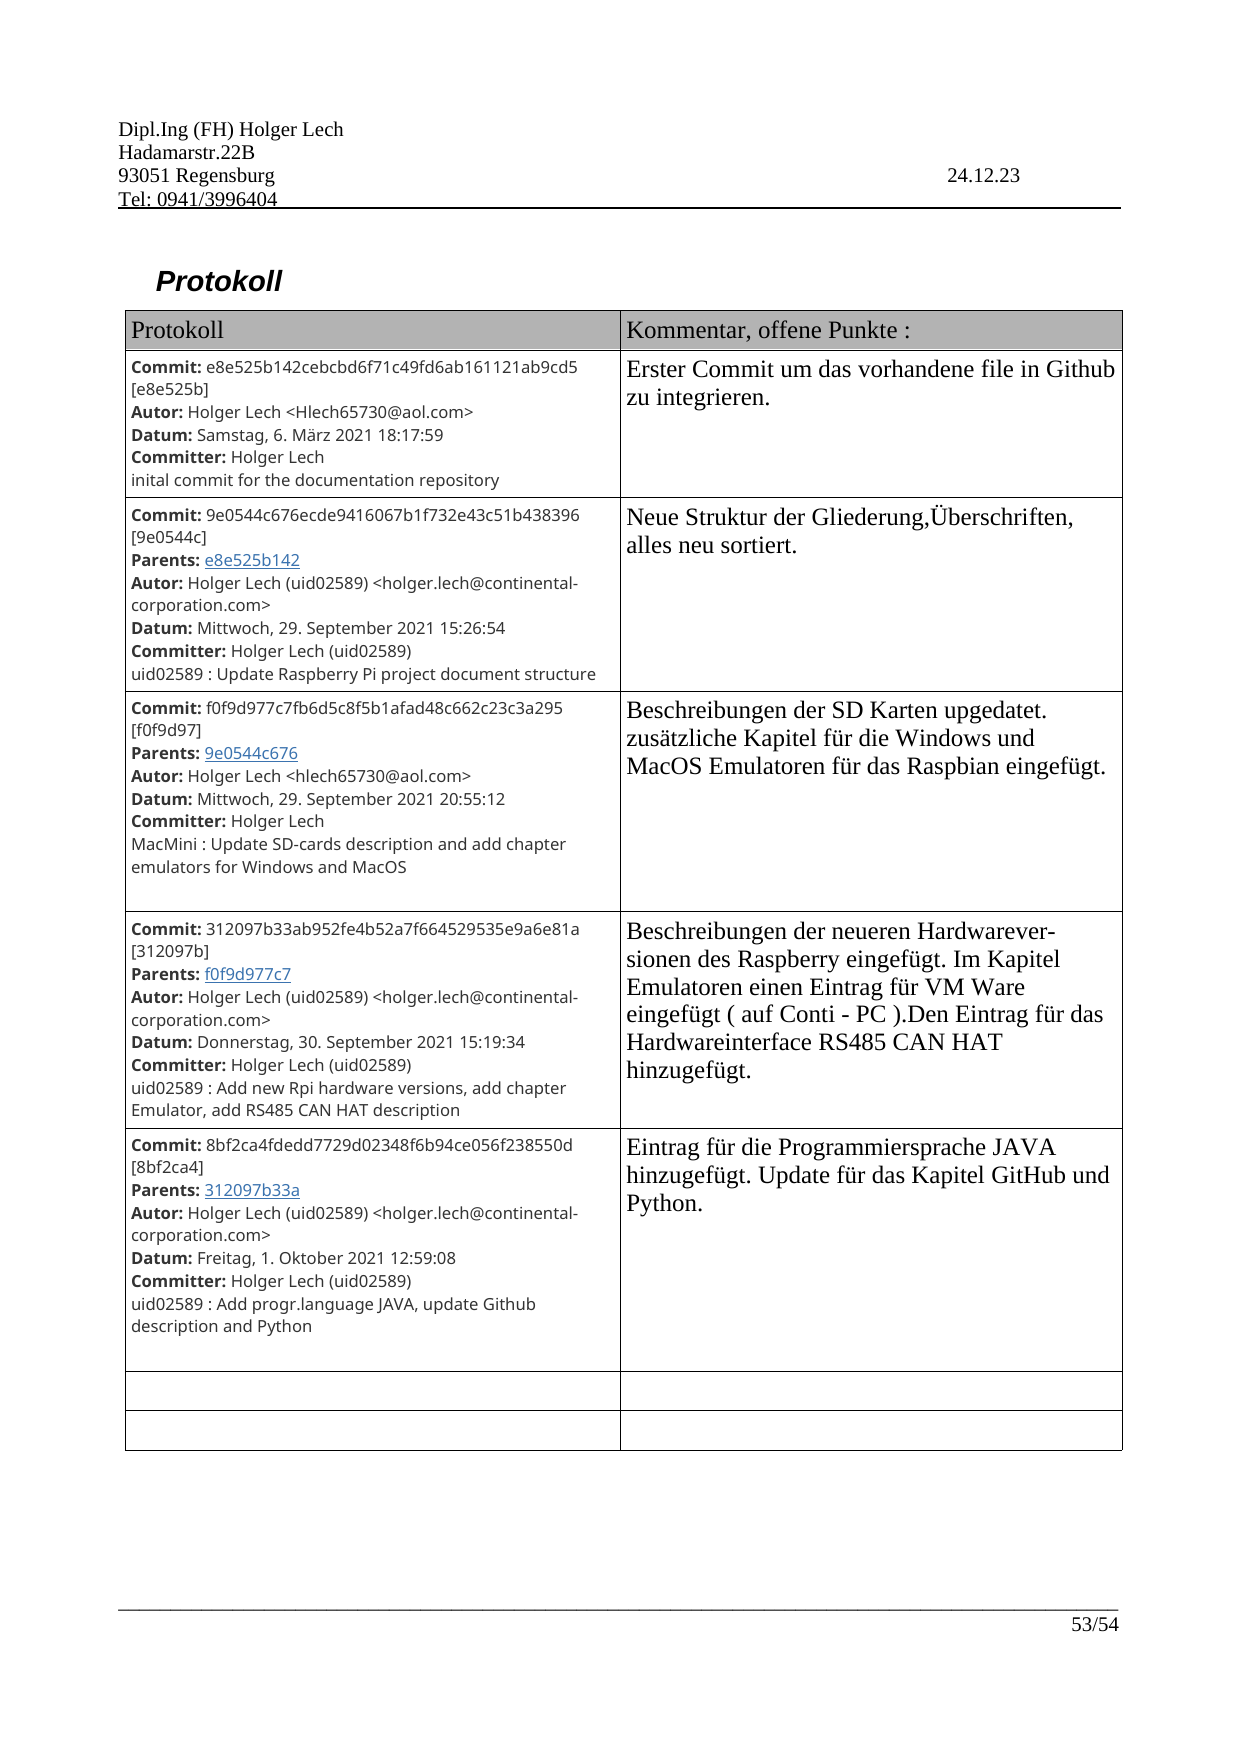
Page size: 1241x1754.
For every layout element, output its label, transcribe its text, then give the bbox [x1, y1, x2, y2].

table_cell Eintrag für die Programmiersprache JAVA hinzugefügt. Update für das Kapitel GitHub und Python. [621, 1129, 1122, 1371]
table_cell Commit: 312097b33ab952fe4b52a7f664529535e9a6e81a [312097b] Parents: f0f9d977c7 Autor: Holger Lech (uid02589) <holger.lech@continental-corporation.com> Datum: Donnerstag, 30. September 2021 15:19:34 Committer: Holger Lech (uid02589) uid02589 : Add new Rpi hardware versions, add chapter Emulator, add RS485 CAN HAT description [126, 912, 620, 1127]
table_cell [126, 1372, 620, 1410]
table_cell Erster Commit um das vorhandene file in Github zu integrieren. [621, 351, 1122, 497]
table_cell Neue Struktur der Gliederung,Überschriften, alles neu sortiert. [621, 498, 1122, 691]
table_cell Commit: e8e525b142cebcbd6f71c49fd6ab161121ab9cd5 [e8e525b] Autor: Holger Lech <Hlech65730@aol.com> Datum: Samstag, 6. März 2021 18:17:59 Committer: Holger Lech inital commit for the documentation repository [126, 351, 620, 497]
table_cell [621, 1411, 1122, 1449]
table_cell [126, 1411, 620, 1449]
table_cell Beschreibungen der neueren Hardwarever-sionen des Raspberry eingefügt. Im Kapitel Emulatoren einen Eintrag für VM Ware eingefügt ( auf Conti - PC ).Den Eintrag für das Hardwareinterface RS485 CAN HAT hinzugefügt. [621, 912, 1122, 1127]
table_cell Beschreibungen der SD Karten upgedatet. zusätzliche Kapitel für die Windows und MacOS Emulatoren für das Raspbian eingefügt. [621, 692, 1122, 911]
table_cell Commit: f0f9d977c7fb6d5c8f5b1afad48c662c23c3a295 [f0f9d97] Parents: 9e0544c676 Autor: Holger Lech <hlech65730@aol.com> Datum: Mittwoch, 29. September 2021 20:55:12 Committer: Holger Lech MacMini : Update SD-cards description and add chapter emulators for Windows and MacOS [126, 692, 620, 911]
table_header Protokoll [126, 311, 620, 349]
table_header Kommentar, offene Punkte : [621, 311, 1122, 349]
table_cell Commit: 8bf2ca4fdedd7729d02348f6b94ce056f238550d [8bf2ca4] Parents: 312097b33a Autor: Holger Lech (uid02589) <holger.lech@continental-corporation.com> Datum: Freitag, 1. Oktober 2021 12:59:08 Committer: Holger Lech (uid02589) uid02589 : Add progr.language JAVA, update Github description and Python [126, 1129, 620, 1371]
subtitle Protokoll [118, 265, 1122, 298]
table_cell Commit: 9e0544c676ecde9416067b1f732e43c51b438396 [9e0544c] Parents: e8e525b142 Autor: Holger Lech (uid02589) <holger.lech@continental-corporation.com> Datum: Mittwoch, 29. September 2021 15:26:54 Committer: Holger Lech (uid02589) uid02589 : Update Raspberry Pi project document structure [126, 498, 620, 691]
table_cell [621, 1372, 1122, 1410]
